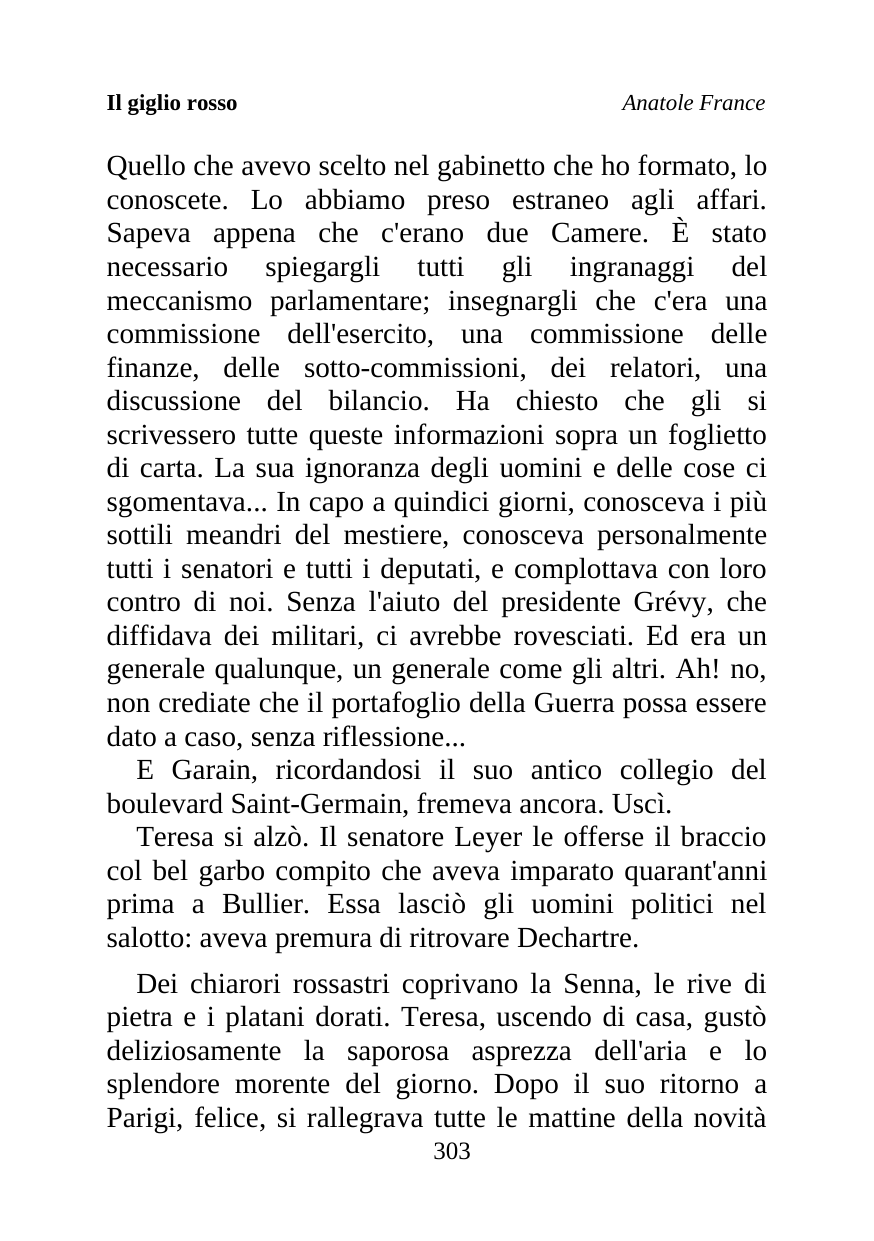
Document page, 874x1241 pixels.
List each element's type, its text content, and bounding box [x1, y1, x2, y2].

text Quello che avevo scelto nel gabinetto che ho formato, lo conoscete. Lo abbiamo preso estraneo agli affari. Sapeva appena che c'erano due Camere. È stato necessario spiegargli tutti gli ingranaggi del meccanismo parlamentare; insegnargli che c'era una commissione dell'esercito, una commissione delle finanze, delle sotto-commissioni, dei relatori, una discussione del bilancio. Ha chiesto che gli si scrivessero tutte queste informazioni sopra un foglietto di carta. La sua ignoranza degli uomini e delle cose ci sgomentava... In capo a quindici giorni, conosceva i più sottili meandri del mestiere, conosceva personalmente tutti i senatori e tutti i deputati, e complottava con loro contro di noi. Senza l'aiuto del presidente Grévy, che diffidava dei militari, ci avrebbe rovesciati. Ed era un generale qualunque, un generale come gli altri. Ah! no, non crediate che il portafoglio della Guerra possa essere dato a caso, senza riflessione... [106, 148, 768, 752]
text E Garain, ricordandosi il suo antico collegio del boulevard Saint-Germain, fremeva ancora. Uscì. [106, 752, 768, 819]
text Teresa si alzò. Il senatore Leyer le offerse il braccio col bel garbo compito che aveva imparato quarant'anni prima a Bullier. Essa lasciò gli uomini politici nel salotto: aveva premura di ritrovare Dechartre. [106, 819, 768, 953]
text Dei chiarori rossastri coprivano la Senna, le rive di pietra e i platani dorati. Teresa, uscendo di casa, gustò deliziosamente la saporosa asprezza dell'aria e lo splendore morente del giorno. Dopo il suo ritorno a Parigi, felice, si rallegrava tutte le mattine della novità [106, 966, 768, 1134]
